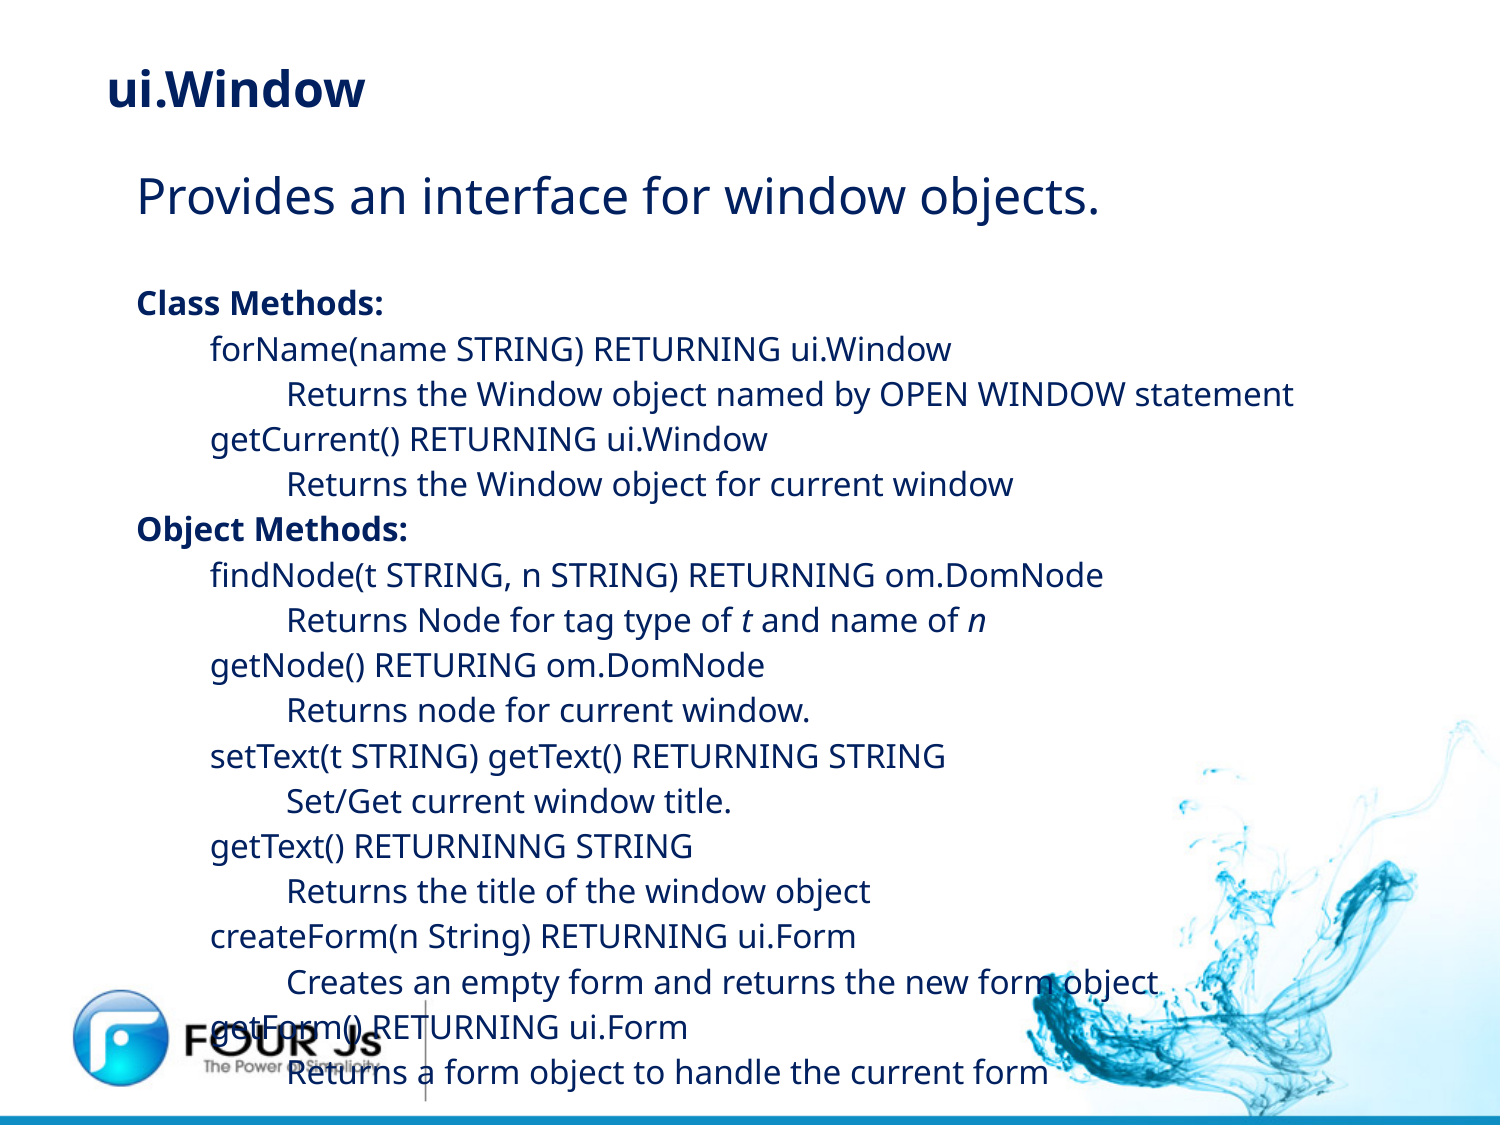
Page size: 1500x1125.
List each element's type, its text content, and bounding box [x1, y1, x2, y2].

text_box Provides an interface for window objects. Class Methods: forName(name STRING) RETURNING ui.Window Returns the Window object named by OPEN WINDOW statement getCurrent() RETURNING ui.Window Returns the Window object for current window Object Methods: findNode(t STRING, n STRING) RETURNING om.DomNode Returns Node for tag type of t and name of n getNode() RETURING om.DomNode Returns node for current window. setText(t STRING) getText() RETURNING STRING Set/Get current window title. getText() RETURNINNG STRING Returns the title of the window object createForm(n String) RETURNING ui.Form Creates an empty form and returns the new form object getForm() RETURNING ui.Form Returns a form object to handle the current form [121, 153, 1418, 1125]
picture [0, 0, 1500, 1116]
title ui.Window [106, 35, 1388, 142]
